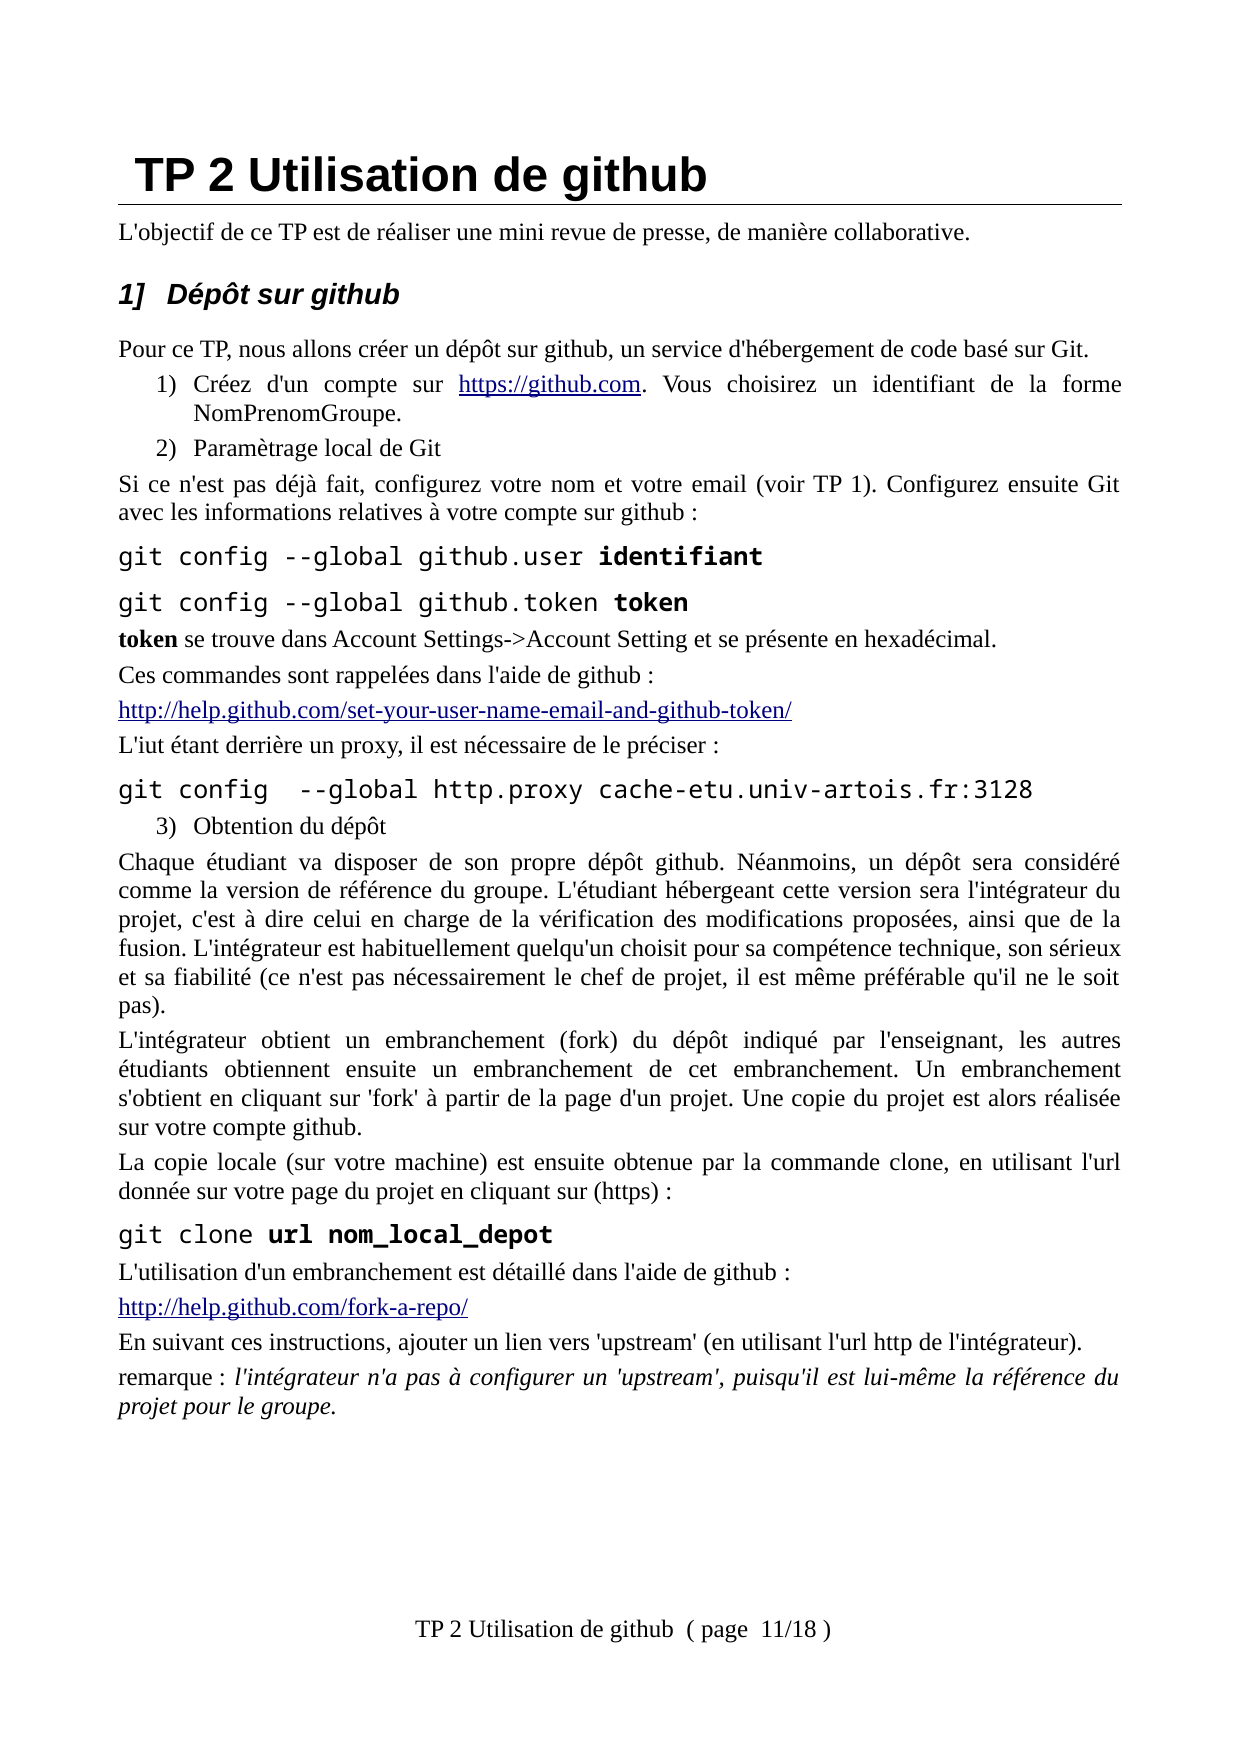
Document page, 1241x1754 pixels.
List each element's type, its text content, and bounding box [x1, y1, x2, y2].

text La copie locale (sur votre machine) est ensuite obtenue par la commande clone, en utilisant l'url donnée sur votre page du projet en cliquant sur (https) : [118, 1147, 1122, 1204]
text remarque : l'intégrateur n'a pas à configurer un 'upstream', puisqu'il est lui-même la référence du projet pour le groupe. [118, 1362, 1122, 1420]
text L'objectif de ce TP est de réaliser une mini revue de presse, de manière collaborative. [118, 217, 1122, 245]
text L'utilisation d'un embranchement est détaillé dans l'aide de github : [118, 1257, 1122, 1286]
subtitle TP 2 Utilisation de github [118, 143, 1122, 204]
text Pour ce TP, nous allons créer un dépôt sur github, un service d'hébergement de code basé sur Git. [118, 334, 1122, 363]
text git config --global http.proxy cache-etu.univ-artois.fr:3128 [118, 771, 1122, 805]
text token se trouve dans Account Settings->Account Setting et se présente en hexadécimal. [118, 624, 1122, 653]
list Paramètrage local de Git [156, 433, 1122, 462]
text Chaque étudiant va disposer de son propre dépôt github. Néanmoins, un dépôt sera considéré comme la version de référence du groupe. L'étudiant hébergeant cette version sera l'intégrateur du projet, c'est à dire celui en charge de la vérification des modifications proposées, ainsi que de la fusion. L'intégrateur est habituellement quelqu'un choisit pour sa compétence technique, son sérieux et sa fiabilité (ce n'est pas nécessairement le chef de projet, il est même préférable qu'il ne le soit pas). [118, 847, 1122, 1019]
text En suivant ces instructions, ajouter un lien vers 'upstream' (en utilisant l'url http de l'intégrateur). [118, 1327, 1122, 1356]
list Créez d'un compte sur https://github.com. Vous choisirez un identifiant de la forme NomPrenomGroupe. [156, 369, 1122, 427]
text L'iut étant derrière un proxy, il est nécessaire de le préciser : [118, 730, 1122, 759]
text git clone url nom_local_depot [118, 1217, 1122, 1251]
subtitle Dépôt sur github [118, 277, 1122, 310]
text Si ce n'est pas déjà fait, configurez votre nom et votre email (voir TP 1). Configurez ensuite Git avec les informations relatives à votre compte sur github : [118, 469, 1122, 526]
text Ces commandes sont rappelées dans l'aide de github : [118, 660, 1122, 688]
list Obtention du dépôt [156, 811, 1122, 840]
text http://help.github.com/fork-a-repo/ [118, 1292, 1122, 1321]
text git config --global github.token token [118, 584, 1122, 619]
text http://help.github.com/set-your-user-name-email-and-github-token/ [118, 695, 1122, 724]
text L'intégrateur obtient un embranchement (fork) du dépôt indiqué par l'enseignant, les autres étudiants obtiennent ensuite un embranchement de cet embranchement. Un embranchement s'obtient en cliquant sur 'fork' à partir de la page d'un projet. Une copie du projet est alors réalisée sur votre compte github. [118, 1026, 1122, 1141]
text git config --global github.user identifiant [118, 539, 1122, 573]
